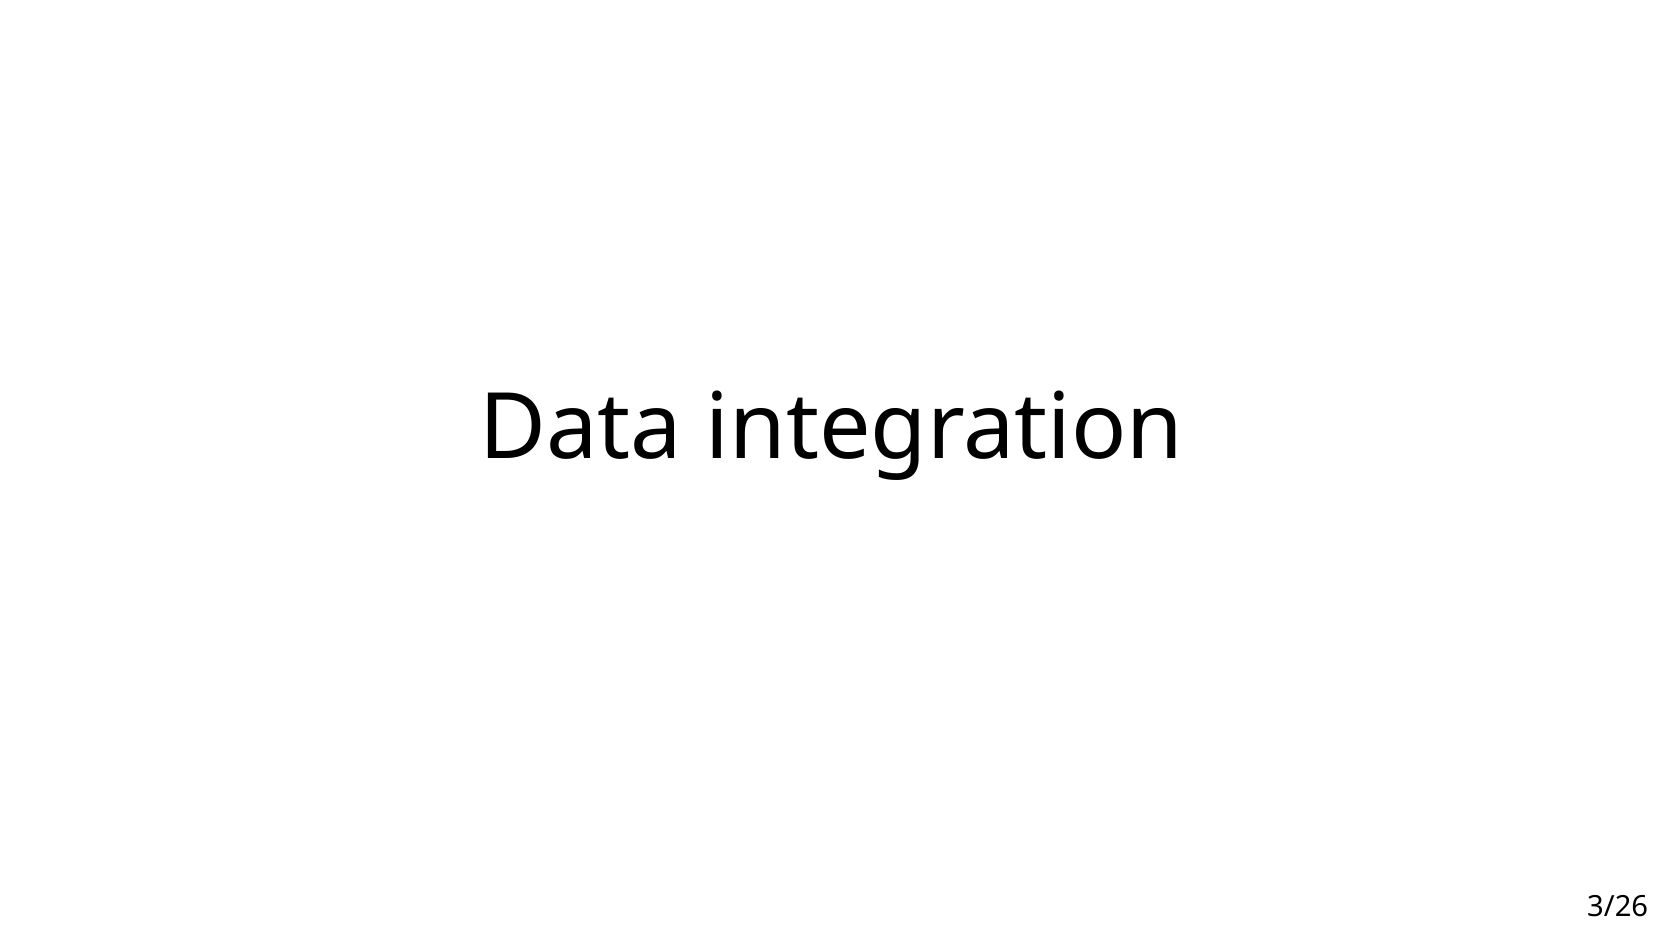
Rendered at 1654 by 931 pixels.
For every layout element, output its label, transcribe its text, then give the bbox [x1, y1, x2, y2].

title Data integration [87, 345, 1576, 501]
